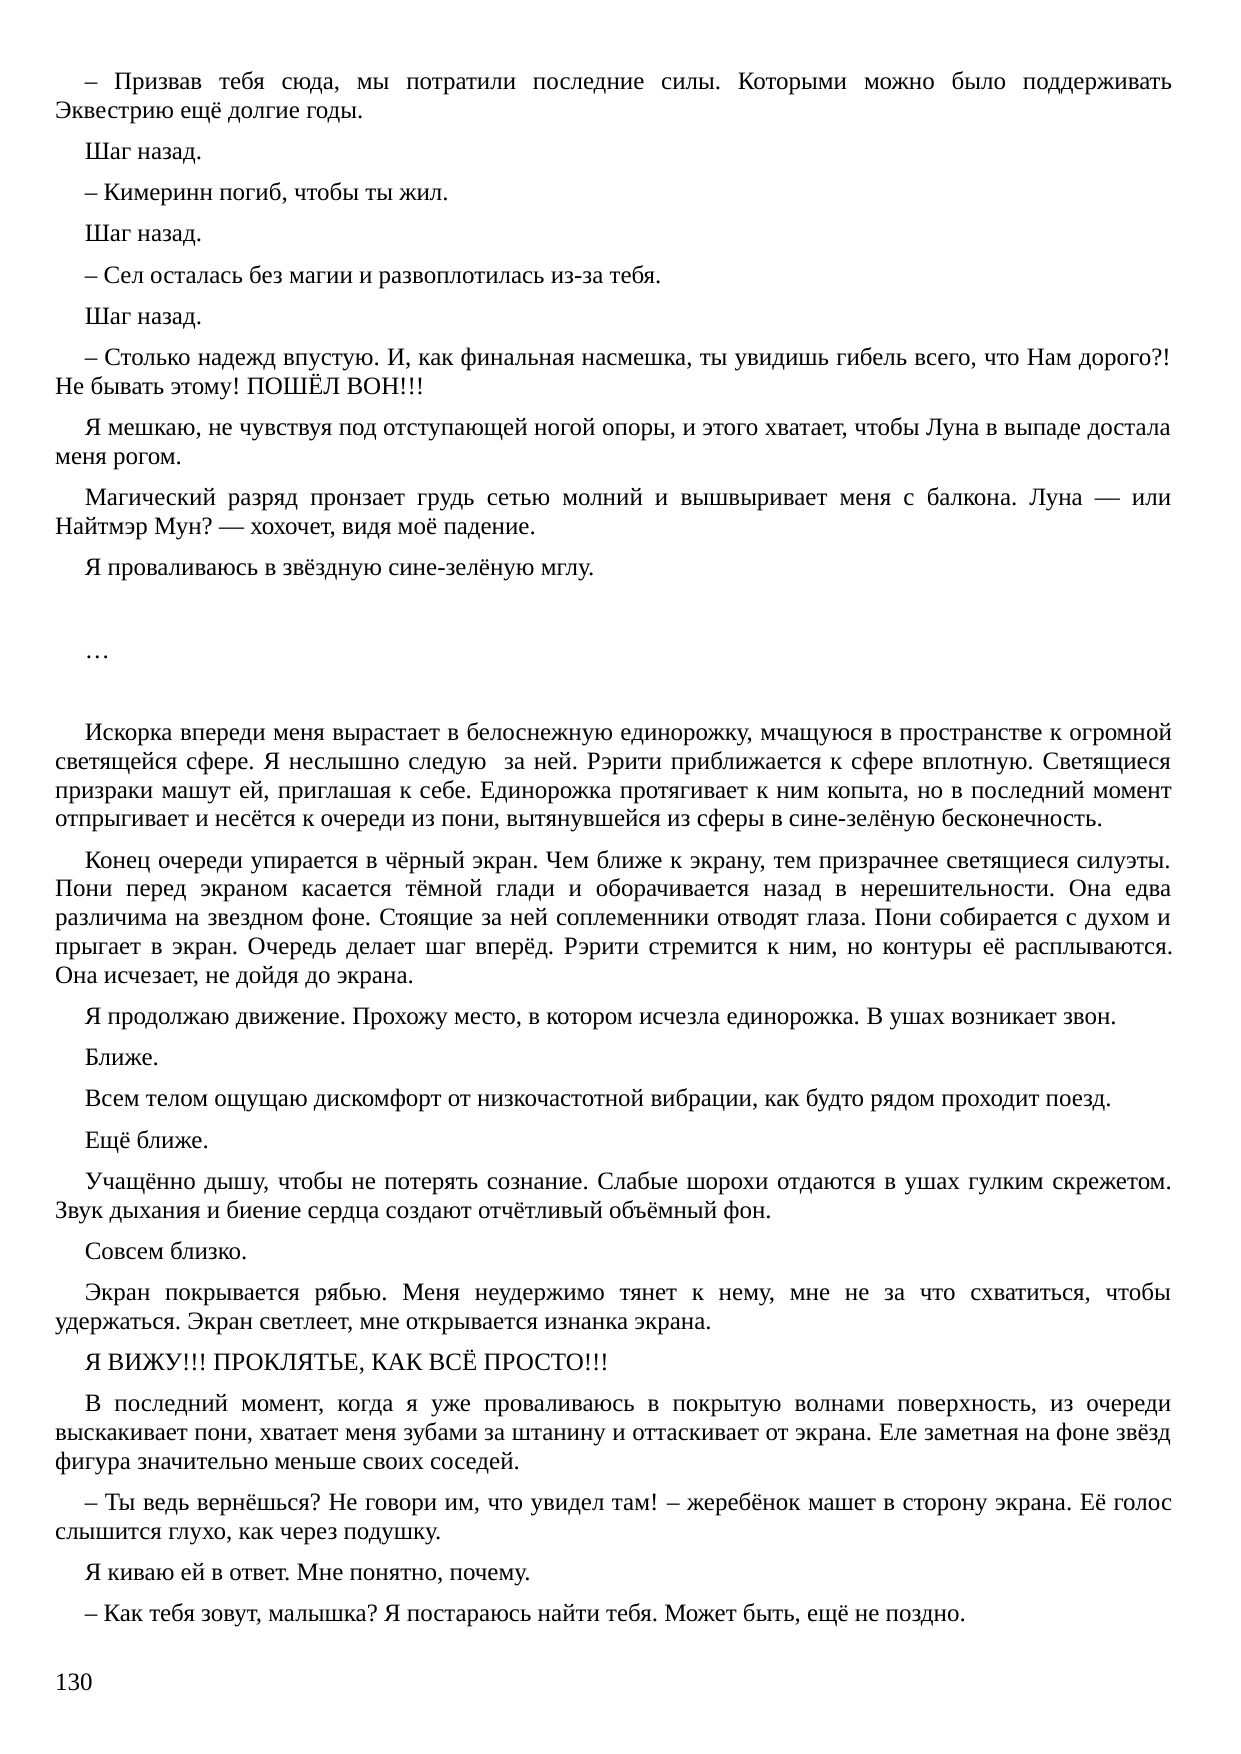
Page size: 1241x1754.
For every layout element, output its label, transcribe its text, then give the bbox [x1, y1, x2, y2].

text – Столько надежд впустую. И, как финальная насмешка, ты увидишь гибель всего, что Нам дорого?! Не бывать этому! ПОШЁЛ ВОН!!! [55, 342, 1173, 400]
text В последний момент, когда я уже проваливаюсь в покрытую волнами поверхность, из очереди выскакивает пони, хватает меня зубами за штанину и оттаскивает от экрана. Еле заметная на фоне звёзд фигура значительно меньше своих соседей. [55, 1388, 1173, 1475]
text – Кимеринн погиб, чтобы ты жил. [55, 177, 1173, 206]
text Я киваю ей в ответ. Мне понятно, почему. [55, 1557, 1173, 1586]
text Ещё ближе. [55, 1125, 1173, 1153]
text Шаг назад. [55, 218, 1173, 247]
text Я ВИЖУ!!! ПРОКЛЯТЬЕ, КАК ВСЁ ПРОСТО!!! [55, 1347, 1173, 1376]
text Совсем близко. [55, 1236, 1173, 1265]
text – Призвав тебя сюда, мы потратили последние силы. Которыми можно было поддерживать Эквестрию ещё долгие годы. [55, 66, 1173, 123]
text Всем телом ощущаю дискомфорт от низкочастотной вибрации, как будто рядом проходит поезд. [55, 1083, 1173, 1112]
text Я проваливаюсь в звёздную сине-зелёную мглу. [55, 552, 1173, 581]
text … [55, 635, 1173, 663]
text Искорка впереди меня вырастает в белоснежную единорожку, мчащуюся в пространстве к огромной светящейся сфере. Я неслышно следую за ней. Рэрити приближается к сфере вплотную. Светящиеся призраки машут ей, приглашая к себе. Единорожка протягивает к ним копыта, но в последний момент отпрыгивает и несётся к очереди из пони, вытянувшейся из сферы в сине-зелёную бесконечность. [55, 717, 1173, 832]
text Шаг назад. [55, 136, 1173, 165]
text Конец очереди упирается в чёрный экран. Чем ближе к экрану, тем призрачнее светящиеся силуэты. Пони перед экраном касается тёмной глади и оборачивается назад в нерешительности. Она едва различима на звездном фоне. Стоящие за ней соплеменники отводят глаза. Пони собирается с духом и прыгает в экран. Очередь делает шаг вперёд. Рэрити стремится к ним, но контуры её расплываются. Она исчезает, не дойдя до экрана. [55, 845, 1173, 988]
text Шаг назад. [55, 301, 1173, 330]
text Я мешкаю, не чувствуя под отступающей ногой опоры, и этого хватает, чтобы Луна в выпаде достала меня рогом. [55, 412, 1173, 470]
text Ближе. [55, 1042, 1173, 1071]
text – Ты ведь вернёшься? Не говори им, что увидел там! – жеребёнок машет в сторону экрана. Её голос слышится глухо, как через подушку. [55, 1487, 1173, 1545]
text – Как тебя зовут, малышка? Я постараюсь найти тебя. Может быть, ещё не поздно. [55, 1598, 1173, 1627]
text Учащённо дышу, чтобы не потерять сознание. Слабые шорохи отдаются в ушах гулким скрежетом. Звук дыхания и биение сердца создают отчётливый объёмный фон. [55, 1166, 1173, 1223]
text – Сел осталась без магии и развоплотилась из-за тебя. [55, 260, 1173, 288]
text Я продолжаю движение. Прохожу место, в котором исчезла единорожка. В ушах возникает звон. [55, 1001, 1173, 1030]
text Магический разряд пронзает грудь сетью молний и вышвыривает меня с балкона. Луна — или Найтмэр Мун? — хохочет, видя моё падение. [55, 482, 1173, 540]
text Экран покрывается рябью. Меня неудержимо тянет к нему, мне не за что схватиться, чтобы удержаться. Экран светлеет, мне открывается изнанка экрана. [55, 1277, 1173, 1335]
